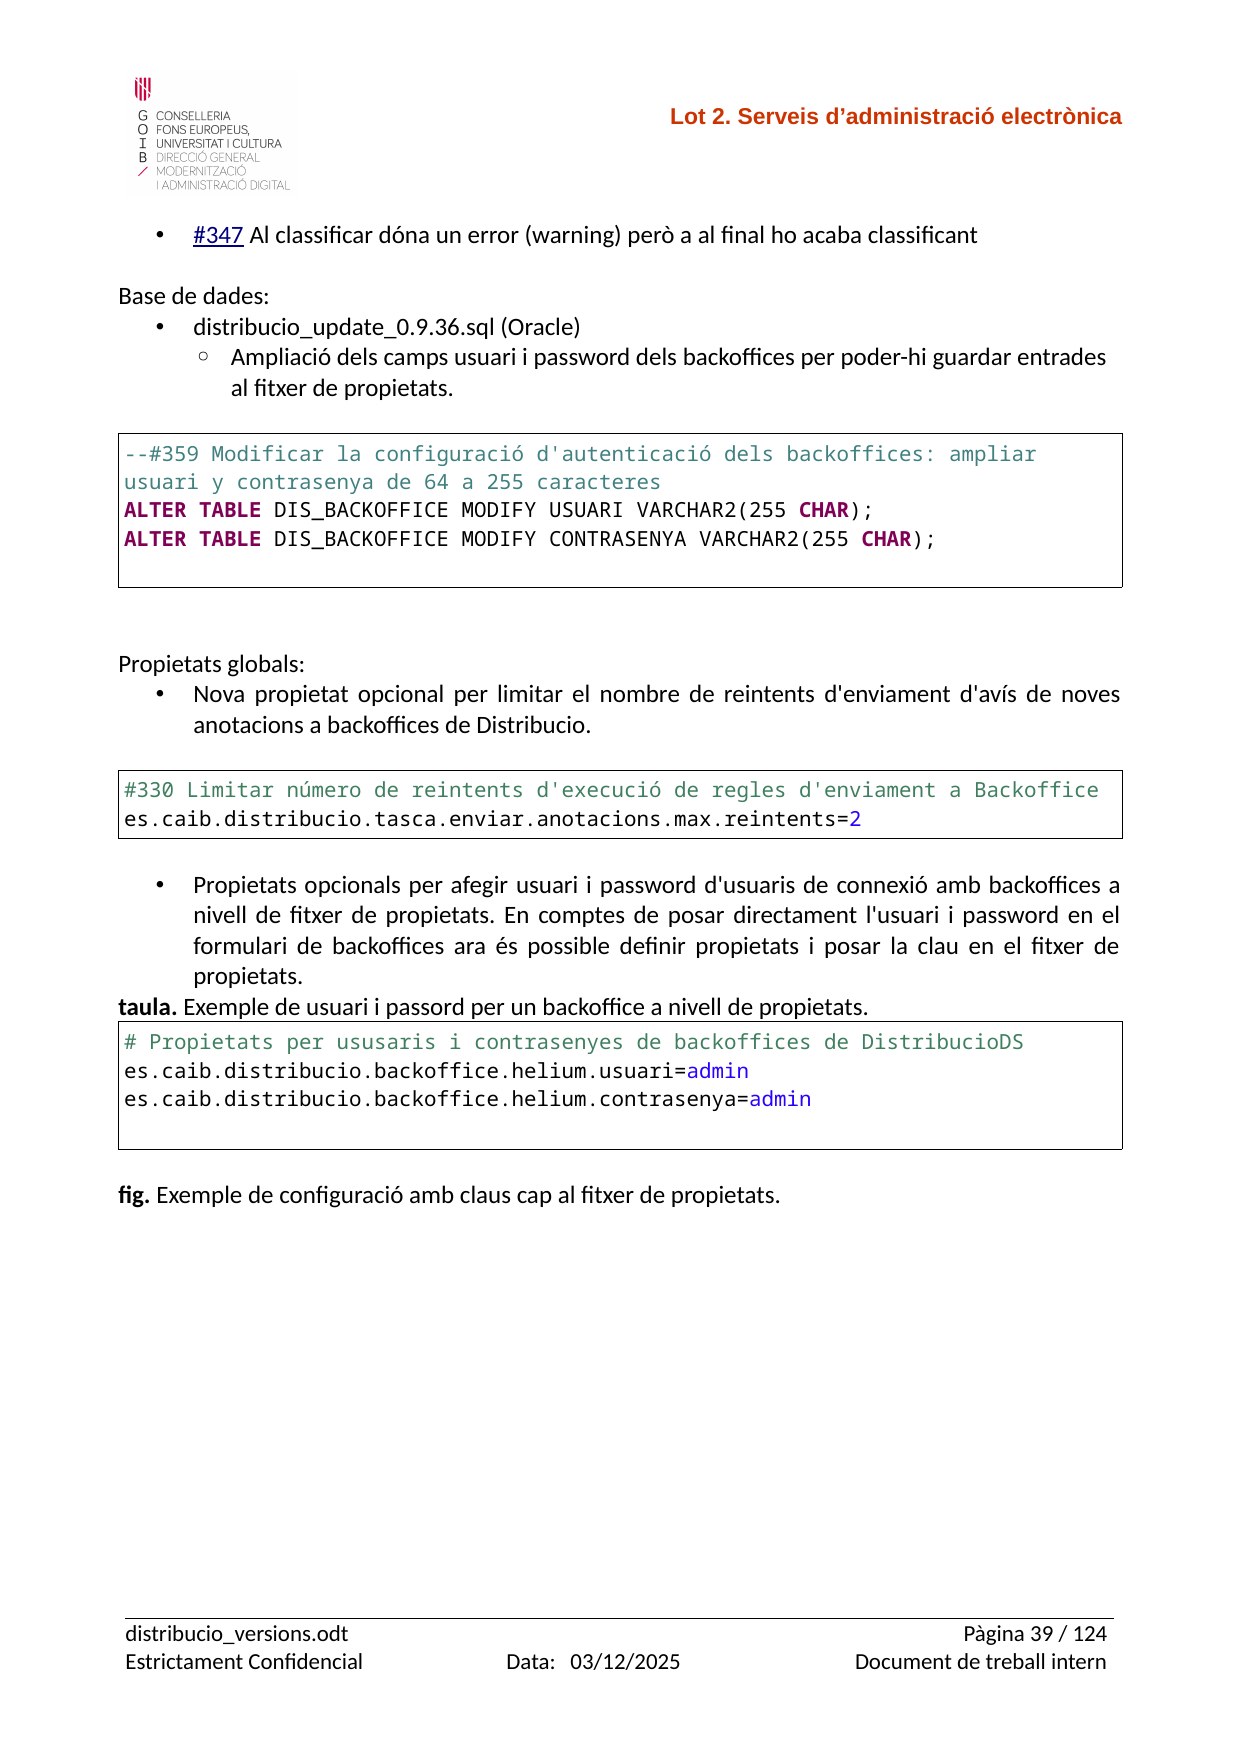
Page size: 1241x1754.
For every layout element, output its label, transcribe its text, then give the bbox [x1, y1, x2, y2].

table_header # Propietats per ususaris i contrasenyes de backoffices de DistribucioDS es.caib.distribucio.backoffice.helium.usuari=admin es.caib.distribucio.backoffice.helium.contrasenya=admin [119, 1022, 1122, 1149]
text fig. Exemple de configuració amb claus cap al fitxer de propietats. [118, 1179, 1122, 1210]
list #347 Al classificar dóna un error (warning) però a al final ho acaba classificant [156, 219, 1122, 250]
text Propietats globals: [118, 648, 1122, 678]
table_header --#359 Modificar la configuració d'autenticació dels backoffices: ampliar usuari y contrasenya de 64 a 255 caracteres ALTER TABLE DIS_BACKOFFICE MODIFY USUARI VARCHAR2(255 CHAR); ALTER TABLE DIS_BACKOFFICE MODIFY CONTRASENYA VARCHAR2(255 CHAR); [119, 434, 1122, 587]
text Base de dades: [118, 280, 1122, 311]
list Propietats opcionals per afegir usuari i password d'usuaris de connexió amb backoffices a nivell de fitxer de propietats. En comptes de posar directament l'usuari i password en el formulari de backoffices ara és possible definir propietats i posar la clau en el fitxer de propietats. [156, 869, 1122, 991]
picture [126, 70, 299, 197]
table_header #330 Limitar número de reintents d'execució de regles d'enviament a Backoffice es.caib.distribucio.tasca.enviar.anotacions.max.reintents=2 [119, 771, 1122, 838]
list distribucio_update_0.9.36.sql (Oracle) [156, 311, 1122, 341]
list Nova propietat opcional per limitar el nombre de reintents d'enviament d'avís de noves anotacions a backoffices de Distribucio. [156, 678, 1122, 739]
list Ampliació dels camps usuari i password dels backoffices per poder-hi guardar entrades al fitxer de propietats. [193, 341, 1122, 402]
text taula. Exemple de usuari i passord per un backoffice a nivell de propietats. [118, 991, 1122, 1021]
